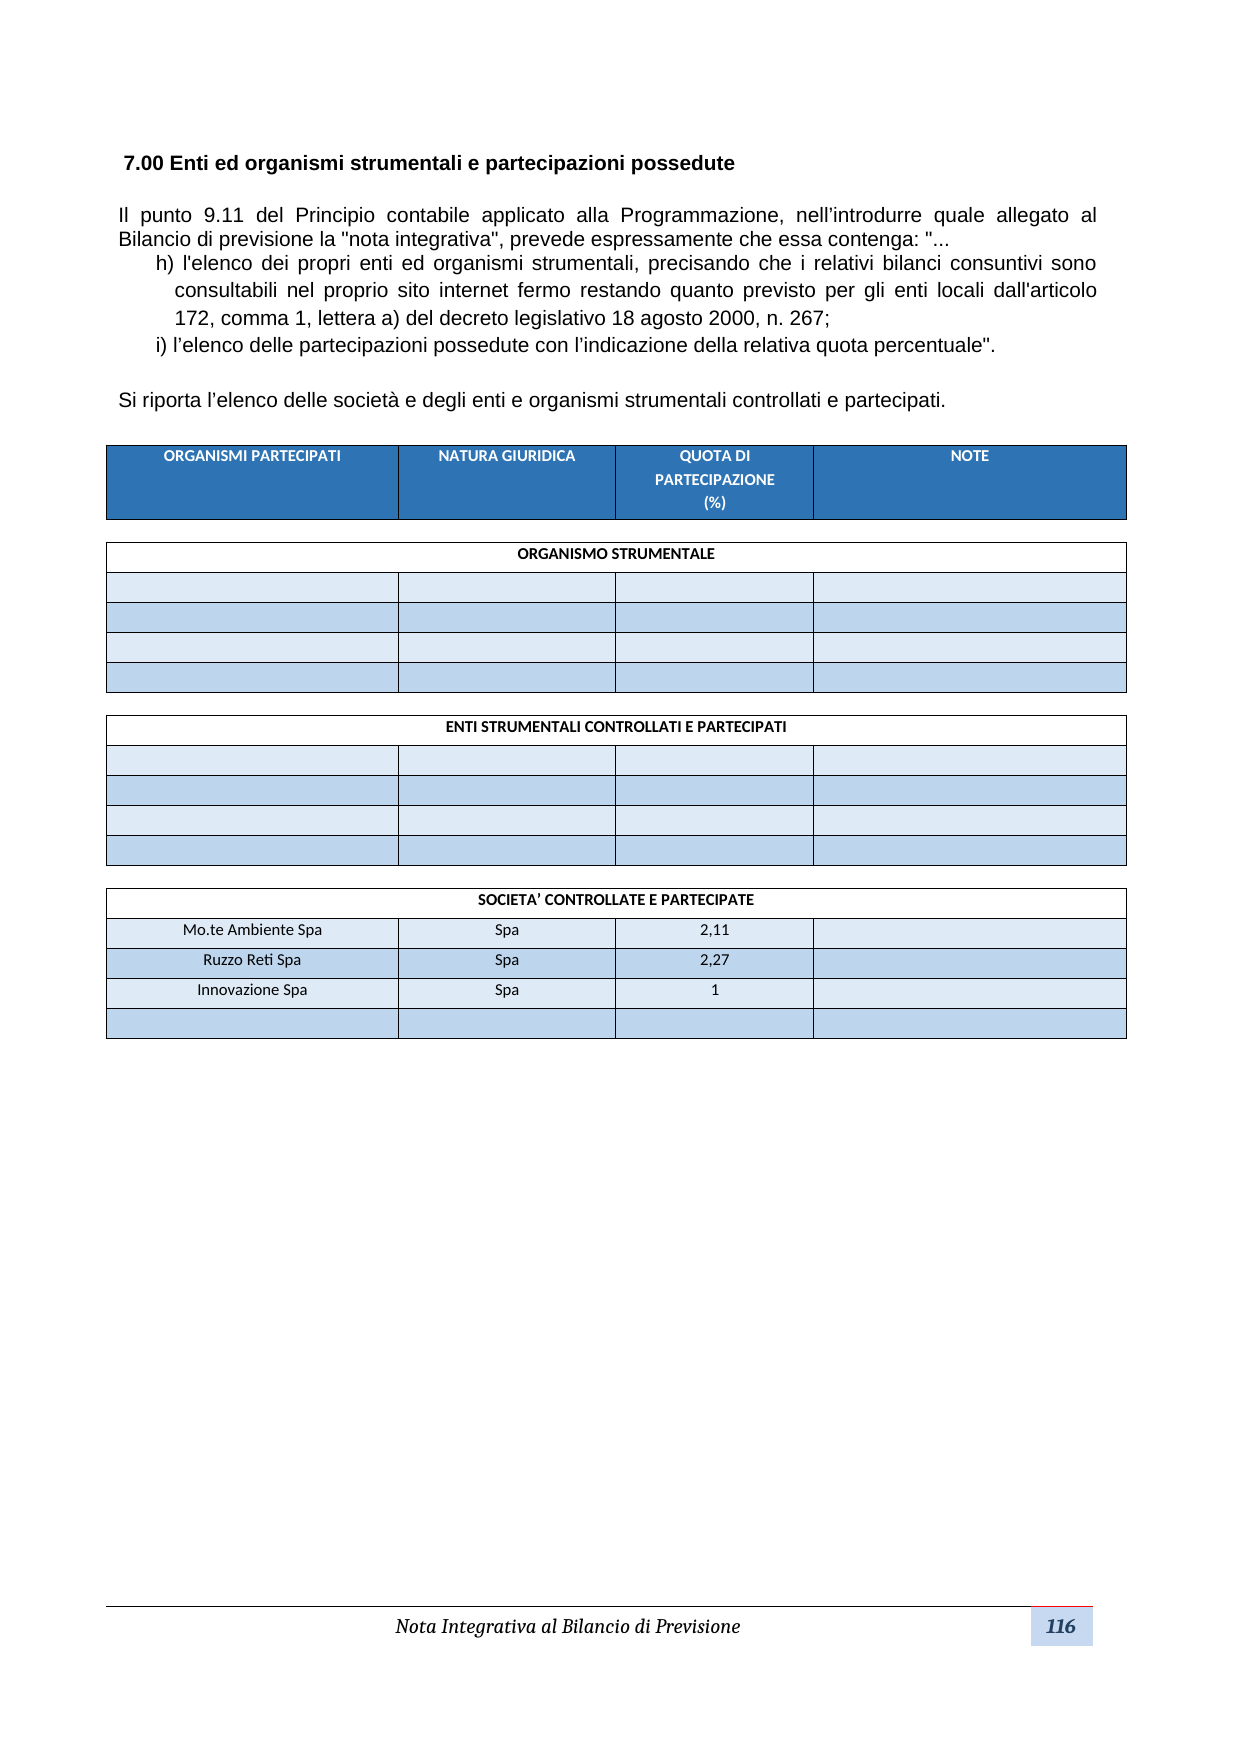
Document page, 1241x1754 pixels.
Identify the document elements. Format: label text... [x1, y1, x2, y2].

table_cell [399, 776, 615, 805]
table_cell [814, 746, 1126, 775]
table_cell [107, 663, 398, 692]
table_header ORGANISMO STRUMENTALE [107, 543, 1126, 572]
table_cell [616, 633, 813, 662]
table_header NOTE [814, 446, 1126, 519]
table_cell [107, 573, 398, 602]
table_cell [107, 603, 398, 632]
table_cell Spa [399, 979, 615, 1008]
table_cell [399, 663, 615, 692]
table_cell [107, 836, 398, 865]
table_header QUOTA DI PARTECIPAZIONE (%) [616, 446, 813, 519]
table_header SOCIETA’ CONTROLLATE E PARTECIPATE [107, 889, 1126, 918]
text i) l’elenco delle partecipazioni possedute con l’indicazione della relativa quota percentuale". [156, 333, 1098, 357]
table_cell [814, 919, 1126, 948]
table_cell [107, 1009, 398, 1038]
table_cell [616, 836, 813, 865]
table_cell [399, 836, 615, 865]
table_cell [616, 573, 813, 602]
table_cell [814, 806, 1126, 835]
table_cell 1 [616, 979, 813, 1008]
table_cell [399, 746, 615, 775]
table_cell [814, 776, 1126, 805]
text Il punto 9.11 del Principio contabile applicato alla Programmazione, nell’introdurre quale allegato al Bilancio di previsione la "nota integrativa", prevede espressamente che essa contenga: "... [118, 202, 1098, 250]
table_header ENTI STRUMENTALI CONTROLLATI E PARTECIPATI [107, 716, 1126, 745]
table_cell [616, 746, 813, 775]
table_cell [814, 1009, 1126, 1038]
table_cell [616, 806, 813, 835]
table_cell [107, 633, 398, 662]
table_header NATURA GIURIDICA [399, 446, 615, 519]
table_cell [616, 663, 813, 692]
table_cell Spa [399, 949, 615, 978]
table_cell [107, 806, 398, 835]
table_cell Innovazione Spa [107, 979, 398, 1008]
table_cell 2,27 [616, 949, 813, 978]
text Si riporta l’elenco delle società e degli enti e organismi strumentali controllati e partecipati. [118, 388, 1122, 412]
table_header ORGANISMI PARTECIPATI [107, 446, 398, 519]
text h) l'elenco dei propri enti ed organismi strumentali, precisando che i relativi bilanci consuntivi sono consultabili nel proprio sito internet fermo restando quanto previsto per gli enti locali dall'articolo 172, comma 1, lettera a) del decreto legislativo 18 agosto 2000, n. 267; [156, 250, 1098, 329]
table_cell [107, 746, 398, 775]
table_cell [616, 776, 813, 805]
table_cell [814, 663, 1126, 692]
table_cell Ruzzo Reti Spa [107, 949, 398, 978]
table_cell [814, 603, 1126, 632]
table_cell [814, 633, 1126, 662]
table_cell [814, 949, 1126, 978]
table_cell [616, 1009, 813, 1038]
table_cell [616, 603, 813, 632]
table_cell [107, 776, 398, 805]
table_cell [399, 603, 615, 632]
table_cell [814, 573, 1126, 602]
table_cell [399, 573, 615, 602]
text 7.00 Enti ed organismi strumentali e partecipazioni possedute [118, 150, 1122, 174]
table_cell 2,11 [616, 919, 813, 948]
table_cell Mo.te Ambiente Spa [107, 919, 398, 948]
table_cell [399, 1009, 615, 1038]
table_cell [814, 979, 1126, 1008]
table_cell Spa [399, 919, 615, 948]
table_cell [814, 836, 1126, 865]
table_cell [399, 806, 615, 835]
table_cell [399, 633, 615, 662]
